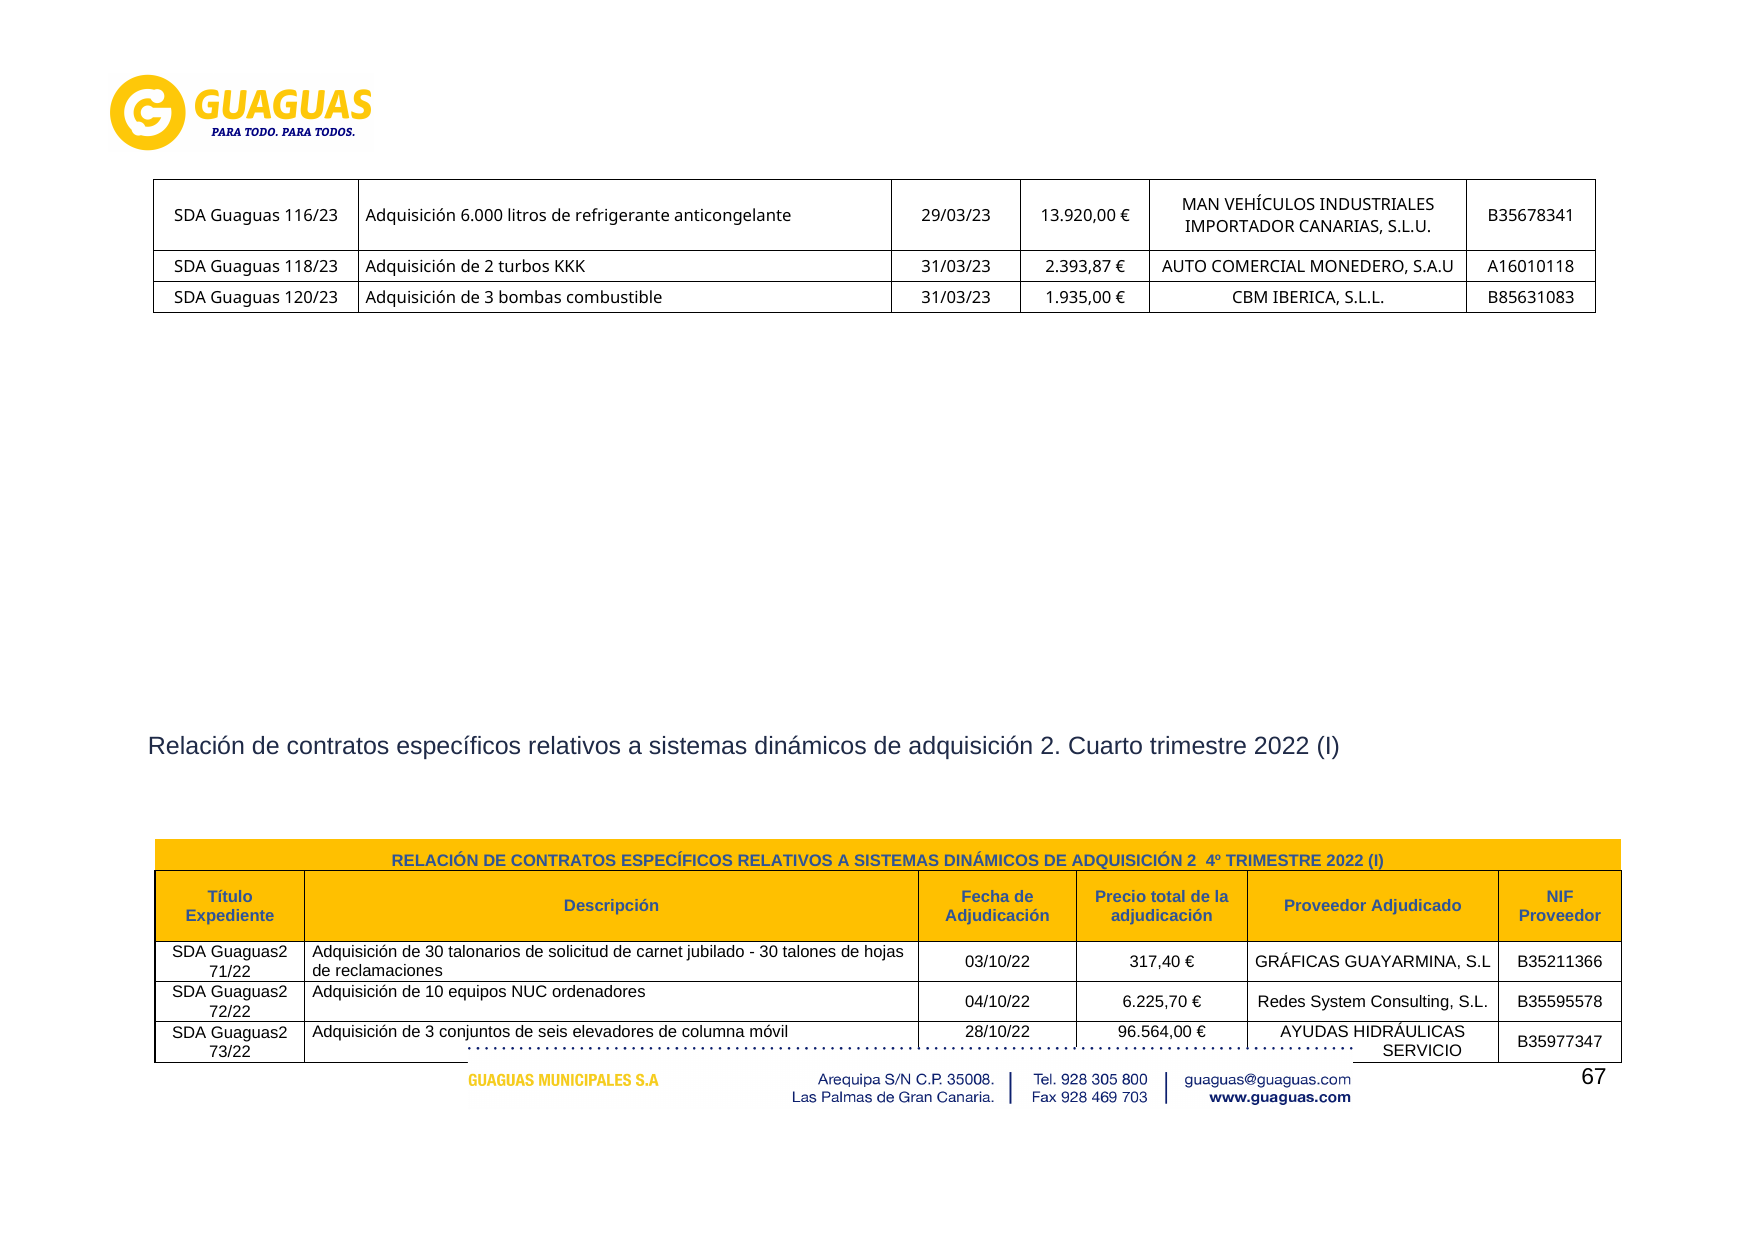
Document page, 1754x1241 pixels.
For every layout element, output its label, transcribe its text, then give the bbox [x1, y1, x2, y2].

table_cell B35595578 [1499, 982, 1621, 1021]
table_cell AYUDAS HIDRÁULICAS SERVICIO [1248, 1022, 1498, 1062]
table_cell 96.564,00 € [1077, 1022, 1247, 1047]
table_cell Título Expediente [156, 871, 304, 941]
table_cell 317,40 € [1077, 942, 1247, 981]
table_cell 13.920,00 € [1021, 180, 1149, 249]
table_cell B35211366 [1499, 942, 1621, 981]
table_cell SDA Guaguas2 72/22 [156, 982, 304, 1021]
table_cell NIF Proveedor [1499, 871, 1621, 941]
table_cell MAN VEHÍCULOS INDUSTRIALES IMPORTADOR CANARIAS, S.L.U. [1150, 180, 1466, 249]
table_cell Fecha de Adjudicación [919, 871, 1076, 941]
table_cell Descripción [305, 871, 918, 941]
table_cell 28/10/22 [919, 1022, 1076, 1047]
table_cell SDA Guaguas 116/23 [154, 180, 358, 249]
table_cell B85631083 [1467, 282, 1595, 312]
table_cell 1.935,00 € [1021, 282, 1149, 312]
table_cell AUTO COMERCIAL MONEDERO, S.A.U [1150, 251, 1466, 281]
table_cell SDA Guaguas 118/23 [154, 251, 358, 281]
table_cell Adquisición de 2 turbos KKK [359, 251, 891, 281]
table_cell Adquisición 6.000 litros de refrigerante anticongelante [359, 180, 891, 249]
table_cell 6.225,70 € [1077, 982, 1247, 1021]
table_cell B35977347 [1499, 1022, 1621, 1062]
table_cell Adquisición de 3 bombas combustible [359, 282, 891, 312]
table_cell CBM IBERICA, S.L.L. [1150, 282, 1466, 312]
table_cell Precio total de la adjudicación [1077, 871, 1247, 941]
table_cell SDA Guaguas 120/23 [154, 282, 358, 312]
text Relación de contratos específicos relativos a sistemas dinámicos de adquisición 2. Cuarto trimestre 2022 (I) [148, 731, 1606, 760]
table_cell 29/03/23 [892, 180, 1020, 249]
table_cell Adquisición de 10 equipos NUC ordenadores [305, 982, 918, 1021]
table_header RELACIÓN DE CONTRATOS ESPECÍFICOS RELATIVOS A SISTEMAS DINÁMICOS DE ADQUISICIÓN 2 4º TRIMESTRE 2022 (I) [155, 839, 1621, 870]
table_cell 2.393,87 € [1021, 251, 1149, 281]
table_cell 31/03/23 [892, 251, 1020, 281]
table_cell Redes System Consulting, S.L. [1248, 982, 1498, 1021]
table_cell 03/10/22 [919, 942, 1076, 981]
table_cell B35678341 [1467, 180, 1595, 249]
table_cell 04/10/22 [919, 982, 1076, 1021]
table_cell SDA Guaguas2 73/22 [156, 1022, 304, 1062]
table_cell Adquisición de 3 conjuntos de seis elevadores de columna móvil [305, 1022, 918, 1062]
table_cell 31/03/23 [892, 282, 1020, 312]
table_cell Proveedor Adjudicado [1248, 871, 1498, 941]
table_cell SDA Guaguas2 71/22 [156, 942, 304, 981]
table_cell Adquisición de 30 talonarios de solicitud de carnet jubilado - 30 talones de hojas de reclamaciones [305, 942, 918, 981]
table_cell A16010118 [1467, 251, 1595, 281]
table_cell GRÁFICAS GUAYARMINA, S.L [1248, 942, 1498, 981]
